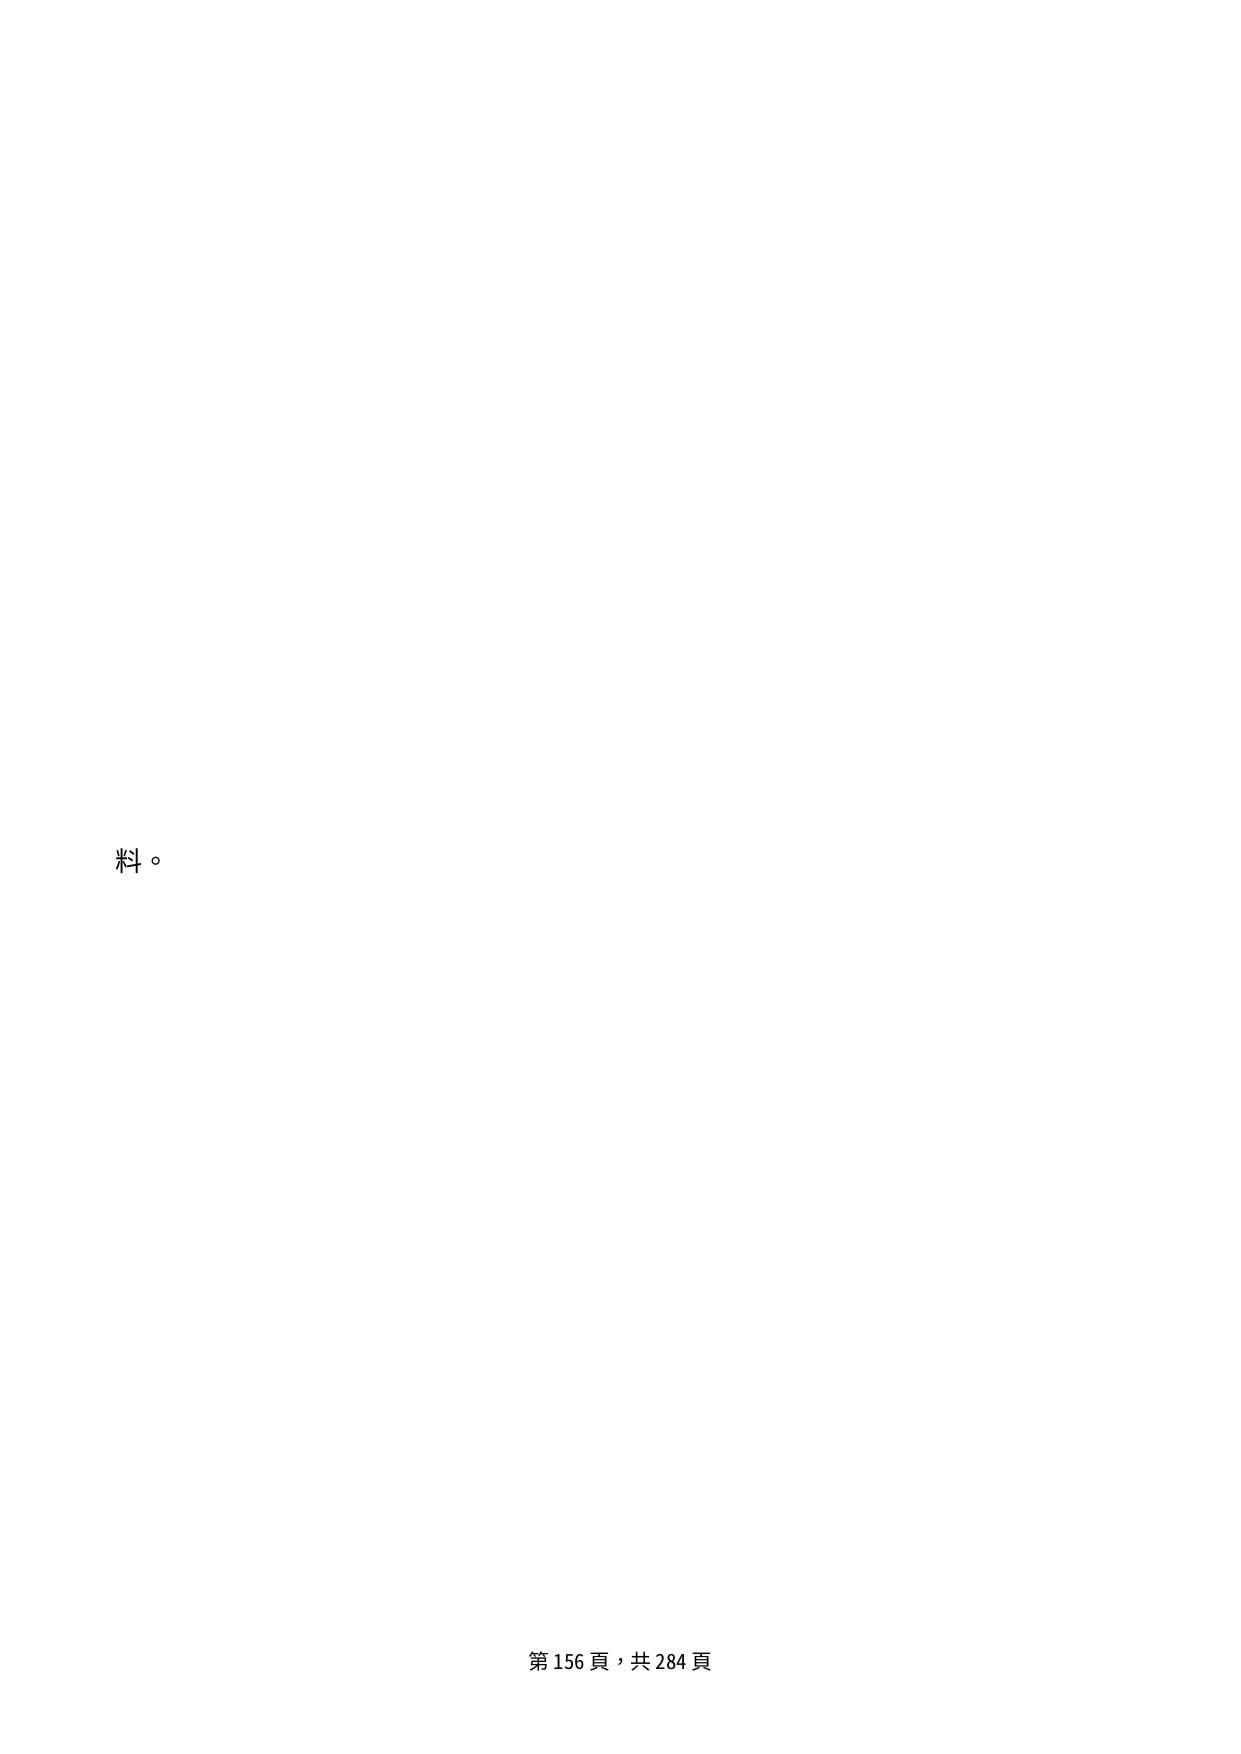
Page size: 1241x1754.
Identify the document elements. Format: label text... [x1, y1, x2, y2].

text 料。 [75, 818, 1165, 880]
